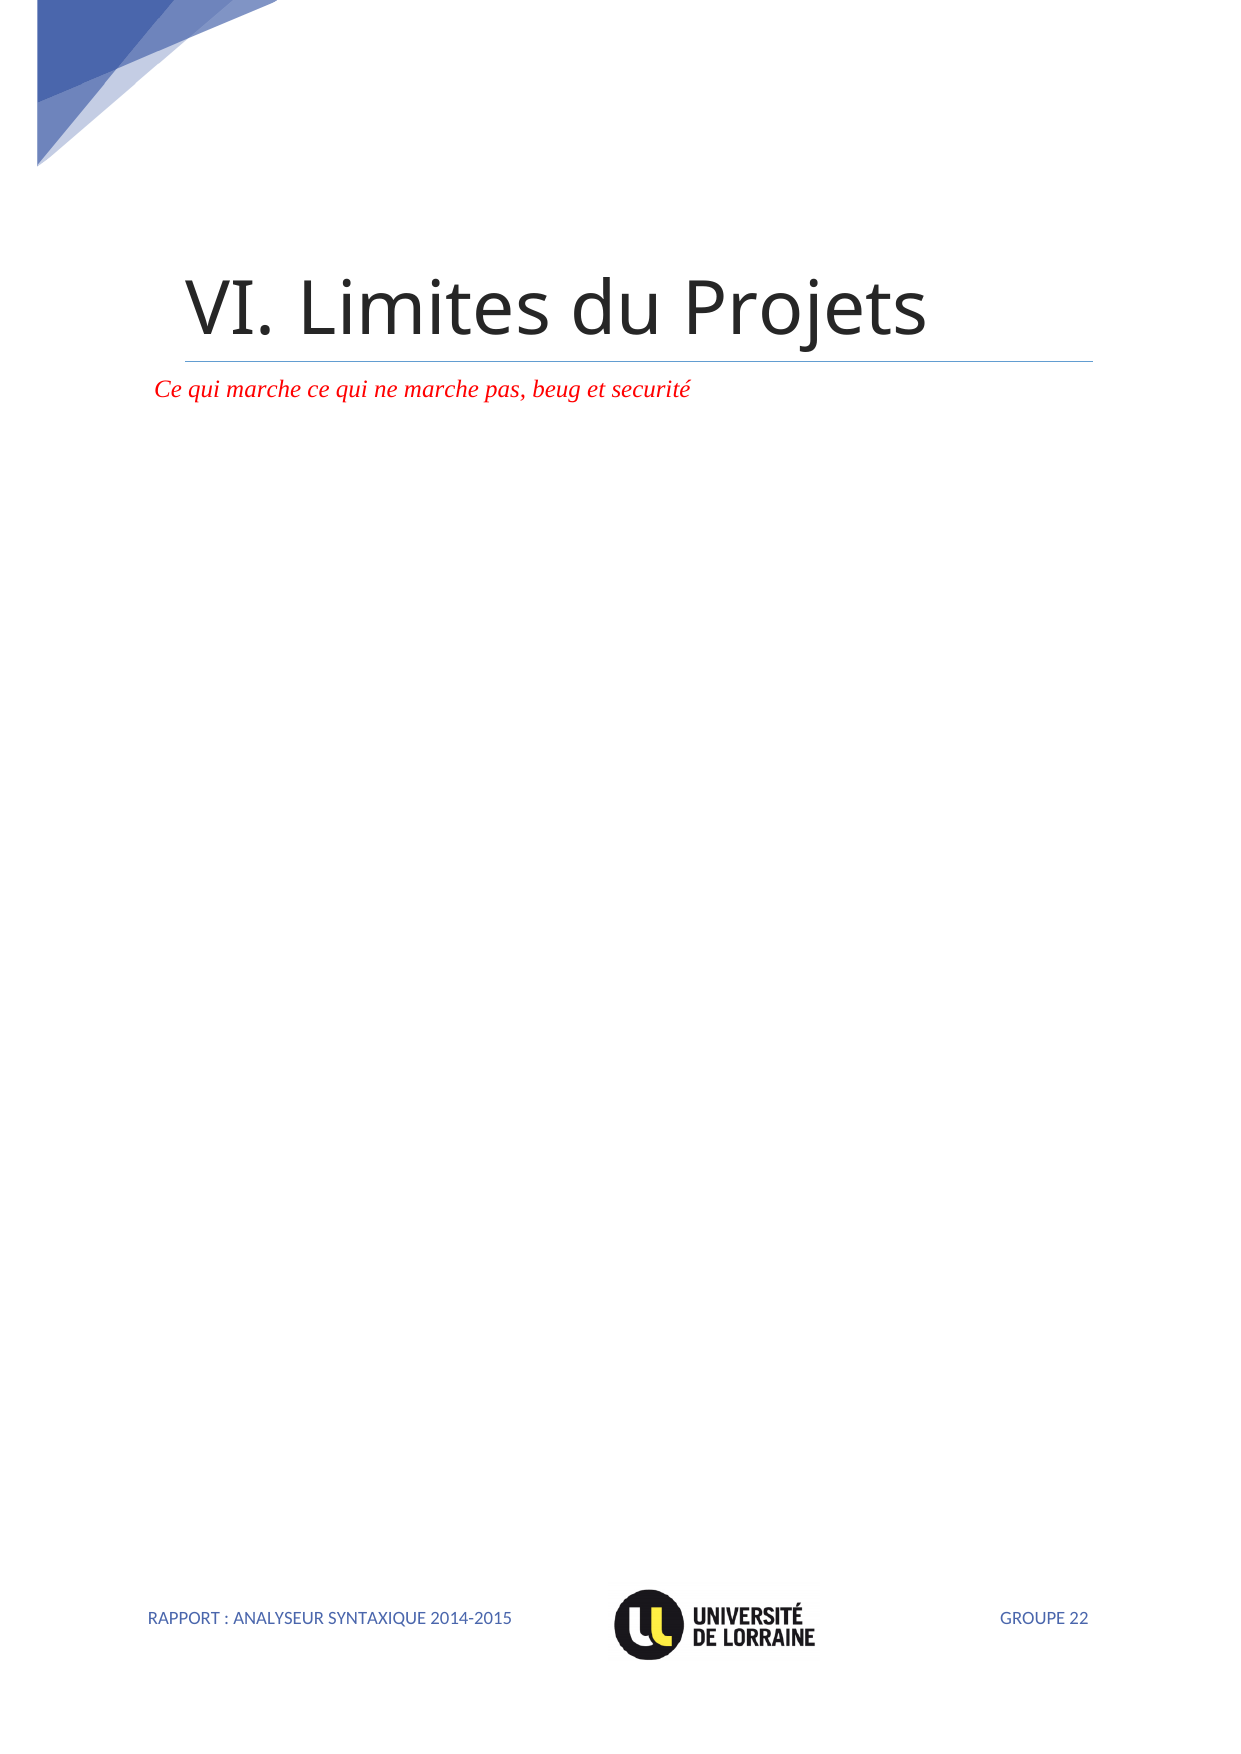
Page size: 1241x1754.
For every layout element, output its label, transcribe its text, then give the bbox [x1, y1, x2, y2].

list Limites du Projets [185, 254, 1093, 361]
text Ce qui marche ce qui ne marche pas, beug et securité [148, 374, 1093, 403]
